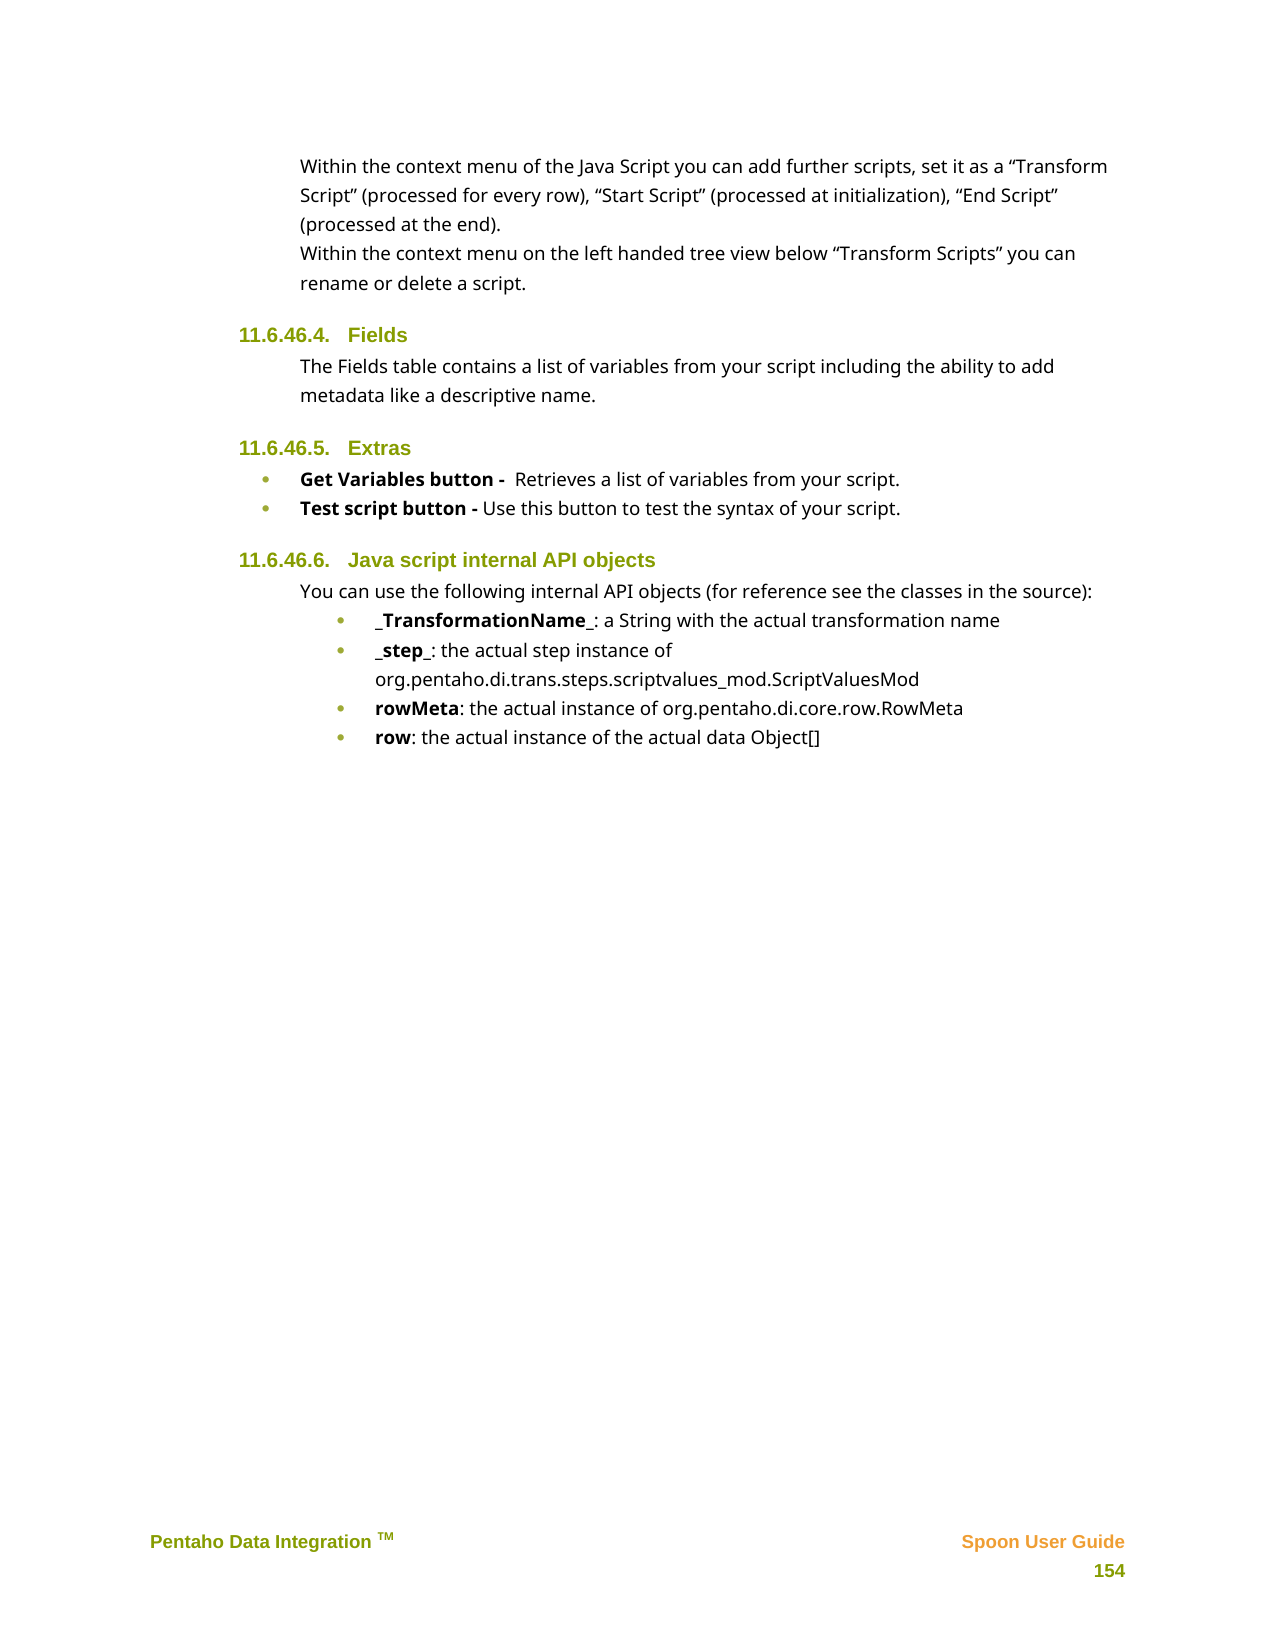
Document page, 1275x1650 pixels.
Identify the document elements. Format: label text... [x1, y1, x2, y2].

text The Fields table contains a list of variables from your script including the ability to add metadata like a descriptive name. [300, 350, 1125, 408]
list Test script button - Use this button to test the syntax of your script. [262, 492, 1125, 521]
text Within the context menu of the Java Script you can add further scripts, set it as a “Transform Script” (processed for every row), “Start Script” (processed at initialization), “End Script” (processed at the end). [300, 150, 1125, 237]
list row: the actual instance of the actual data Object[] [337, 721, 1125, 750]
list _step_: the actual step instance of org.pentaho.di.trans.steps.scriptvalues_mod.ScriptValuesMod [337, 634, 1125, 692]
text Within the context menu on the left handed tree view below “Transform Scripts” you can rename or delete a script. [300, 237, 1125, 296]
list _TransformationName_: a String with the actual transformation name [337, 604, 1125, 634]
list Get Variables button - Retrieves a list of variables from your script. [262, 463, 1125, 492]
subtitle Java script internal API objects [239, 540, 1125, 575]
list rowMeta: the actual instance of org.pentaho.di.core.row.RowMeta [337, 692, 1125, 721]
subtitle Fields [239, 315, 1125, 349]
subtitle Extras [239, 427, 1125, 462]
text You can use the following internal API objects (for reference see the classes in the source): [300, 575, 1125, 604]
